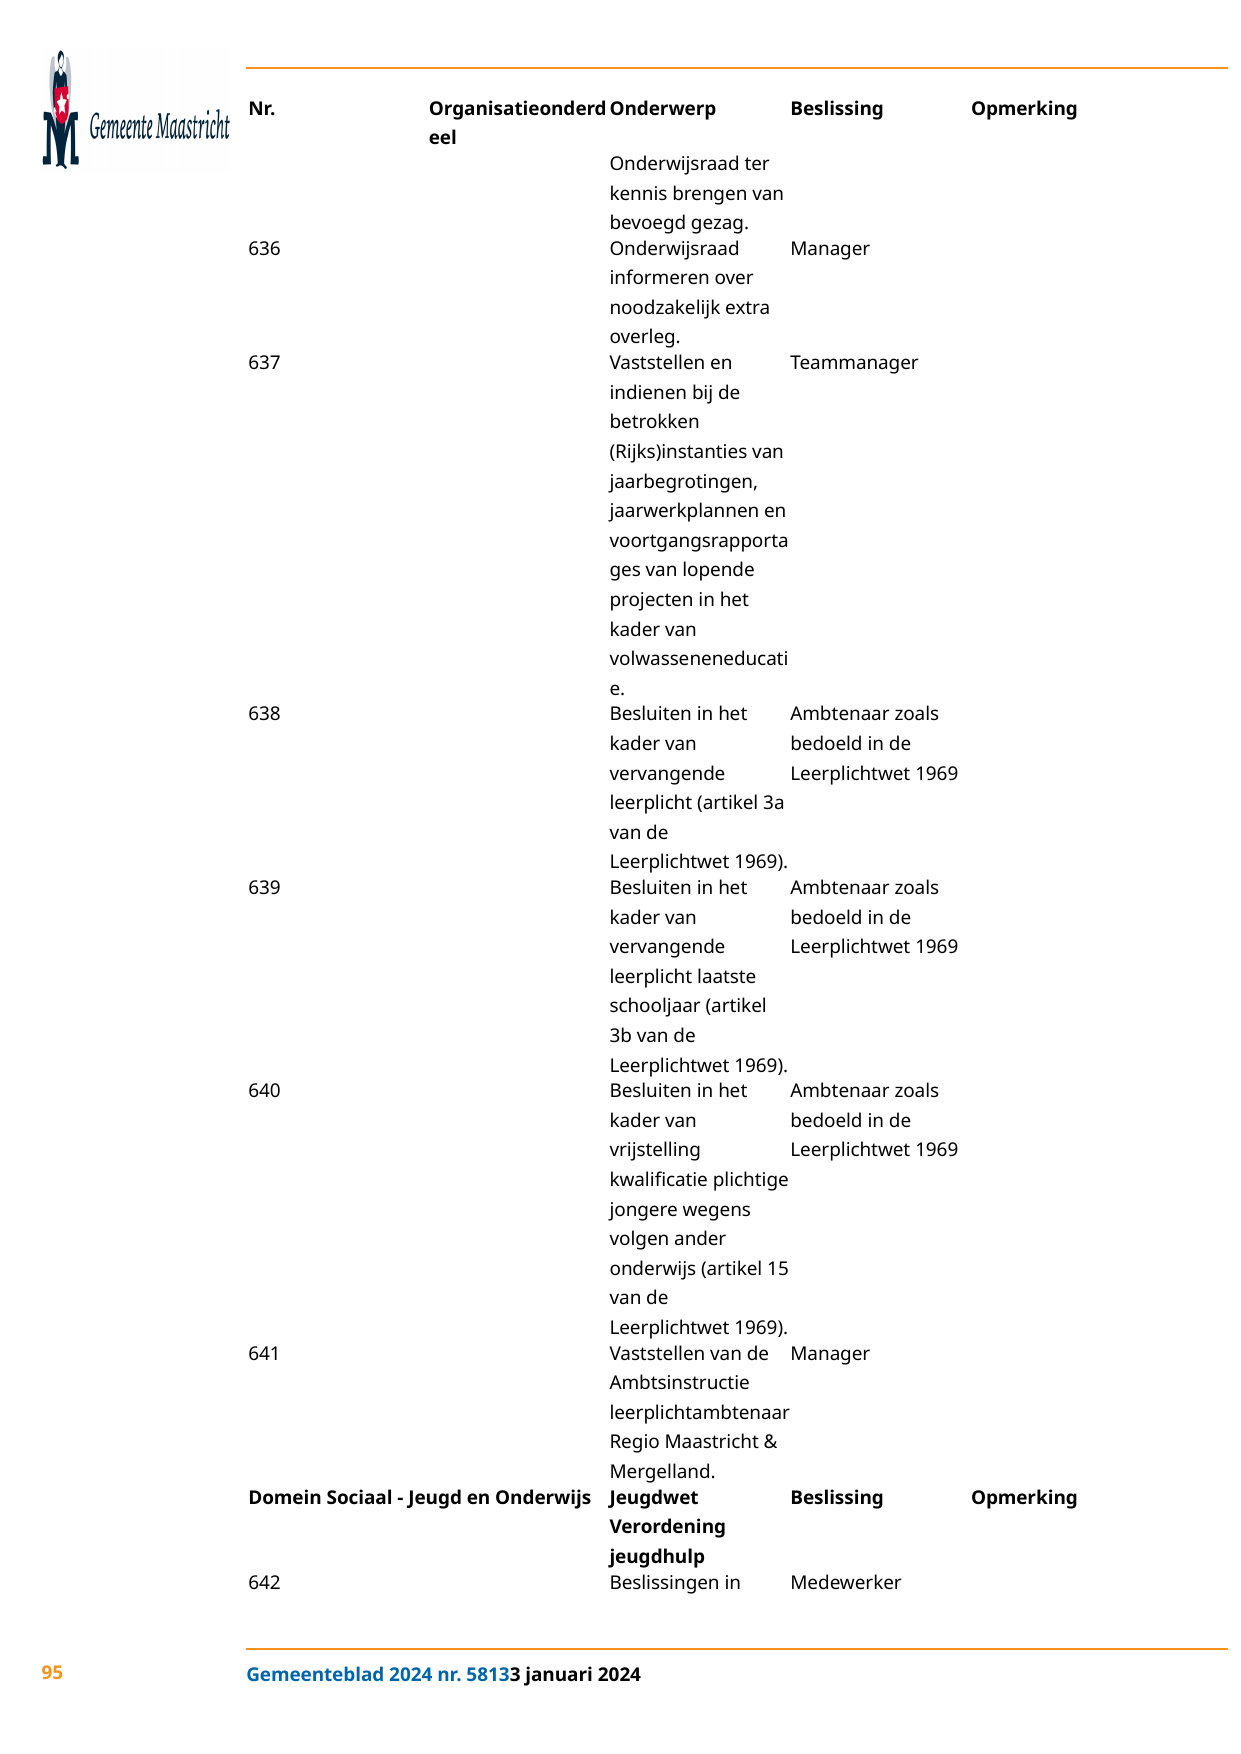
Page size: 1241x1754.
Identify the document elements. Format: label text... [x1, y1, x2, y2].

table_cell 638 [248, 701, 429, 874]
table_cell Ambtenaar zoals bedoeld in de Leerplichtwet 1969 [790, 1078, 971, 1340]
table_cell [971, 150, 1152, 235]
table_header Nr. [248, 95, 429, 150]
table_cell 642 [248, 1569, 429, 1594]
table_cell Onderwijsraad informeren over noodzakelijk extra overleg. [609, 235, 790, 349]
table_cell 636 [248, 235, 429, 349]
table_header Organisatieonderdeel [429, 95, 609, 150]
table_cell 641 [248, 1340, 429, 1484]
table_cell Besluiten in het kader van vervangende leerplicht (artikel 3a van de Leerplichtwet 1969). [609, 701, 790, 874]
table_cell Opmerking [971, 1484, 1152, 1569]
table_cell [429, 1340, 609, 1484]
table_cell [971, 701, 1152, 874]
table_cell Manager [790, 235, 971, 349]
table_header Onderwerp [609, 95, 790, 150]
table_header Opmerking [971, 95, 1152, 150]
table_cell 640 [248, 1078, 429, 1340]
table_cell [429, 350, 609, 701]
table_header Beslissing [790, 95, 971, 150]
table_cell Teammanager [790, 350, 971, 701]
table_cell Onderwijsraad ter kennis brengen van bevoegd gezag. [609, 150, 790, 235]
table_cell Vaststellen en indienen bij de betrokken (Rijks)instanties van jaarbegrotingen, jaarwerkplannen en voortgangsrapportages van lopende projecten in het kader van volwasseneneducatie. [609, 350, 790, 701]
table_cell [971, 1340, 1152, 1484]
table_cell [971, 235, 1152, 349]
table_cell Beslissing [790, 1484, 971, 1569]
table_cell Beslissingen in [609, 1569, 790, 1594]
table_cell [429, 1569, 609, 1594]
table_cell Ambtenaar zoals bedoeld in de Leerplichtwet 1969 [790, 874, 971, 1077]
table_cell [429, 150, 609, 235]
table_cell Domein Sociaal - Jeugd en Onderwijs [248, 1484, 609, 1569]
table_cell [971, 1569, 1152, 1594]
table_cell [971, 350, 1152, 701]
table_cell Vaststellen van de Ambtsinstructie leerplichtambtenaar Regio Maastricht & Mergelland. [609, 1340, 790, 1484]
table_cell Ambtenaar zoals bedoeld in de Leerplichtwet 1969 [790, 701, 971, 874]
table_cell [429, 235, 609, 349]
table_cell [971, 874, 1152, 1077]
table_cell 639 [248, 874, 429, 1077]
table_cell Besluiten in het kader van vrijstelling kwalificatie plichtige jongere wegens volgen ander onderwijs (artikel 15 van de Leerplichtwet 1969). [609, 1078, 790, 1340]
table_cell [429, 874, 609, 1077]
picture [41, 47, 231, 172]
table_cell Medewerker [790, 1569, 971, 1594]
table_cell [790, 150, 971, 235]
table_cell [248, 150, 429, 235]
table_cell 637 [248, 350, 429, 701]
table_cell Jeugdwet Verordening jeugdhulp [609, 1484, 790, 1569]
table_cell [971, 1078, 1152, 1340]
table_cell Besluiten in het kader van vervangende leerplicht laatste schooljaar (artikel 3b van de Leerplichtwet 1969). [609, 874, 790, 1077]
table_cell [429, 1078, 609, 1340]
table_cell [429, 701, 609, 874]
table_cell Manager [790, 1340, 971, 1484]
